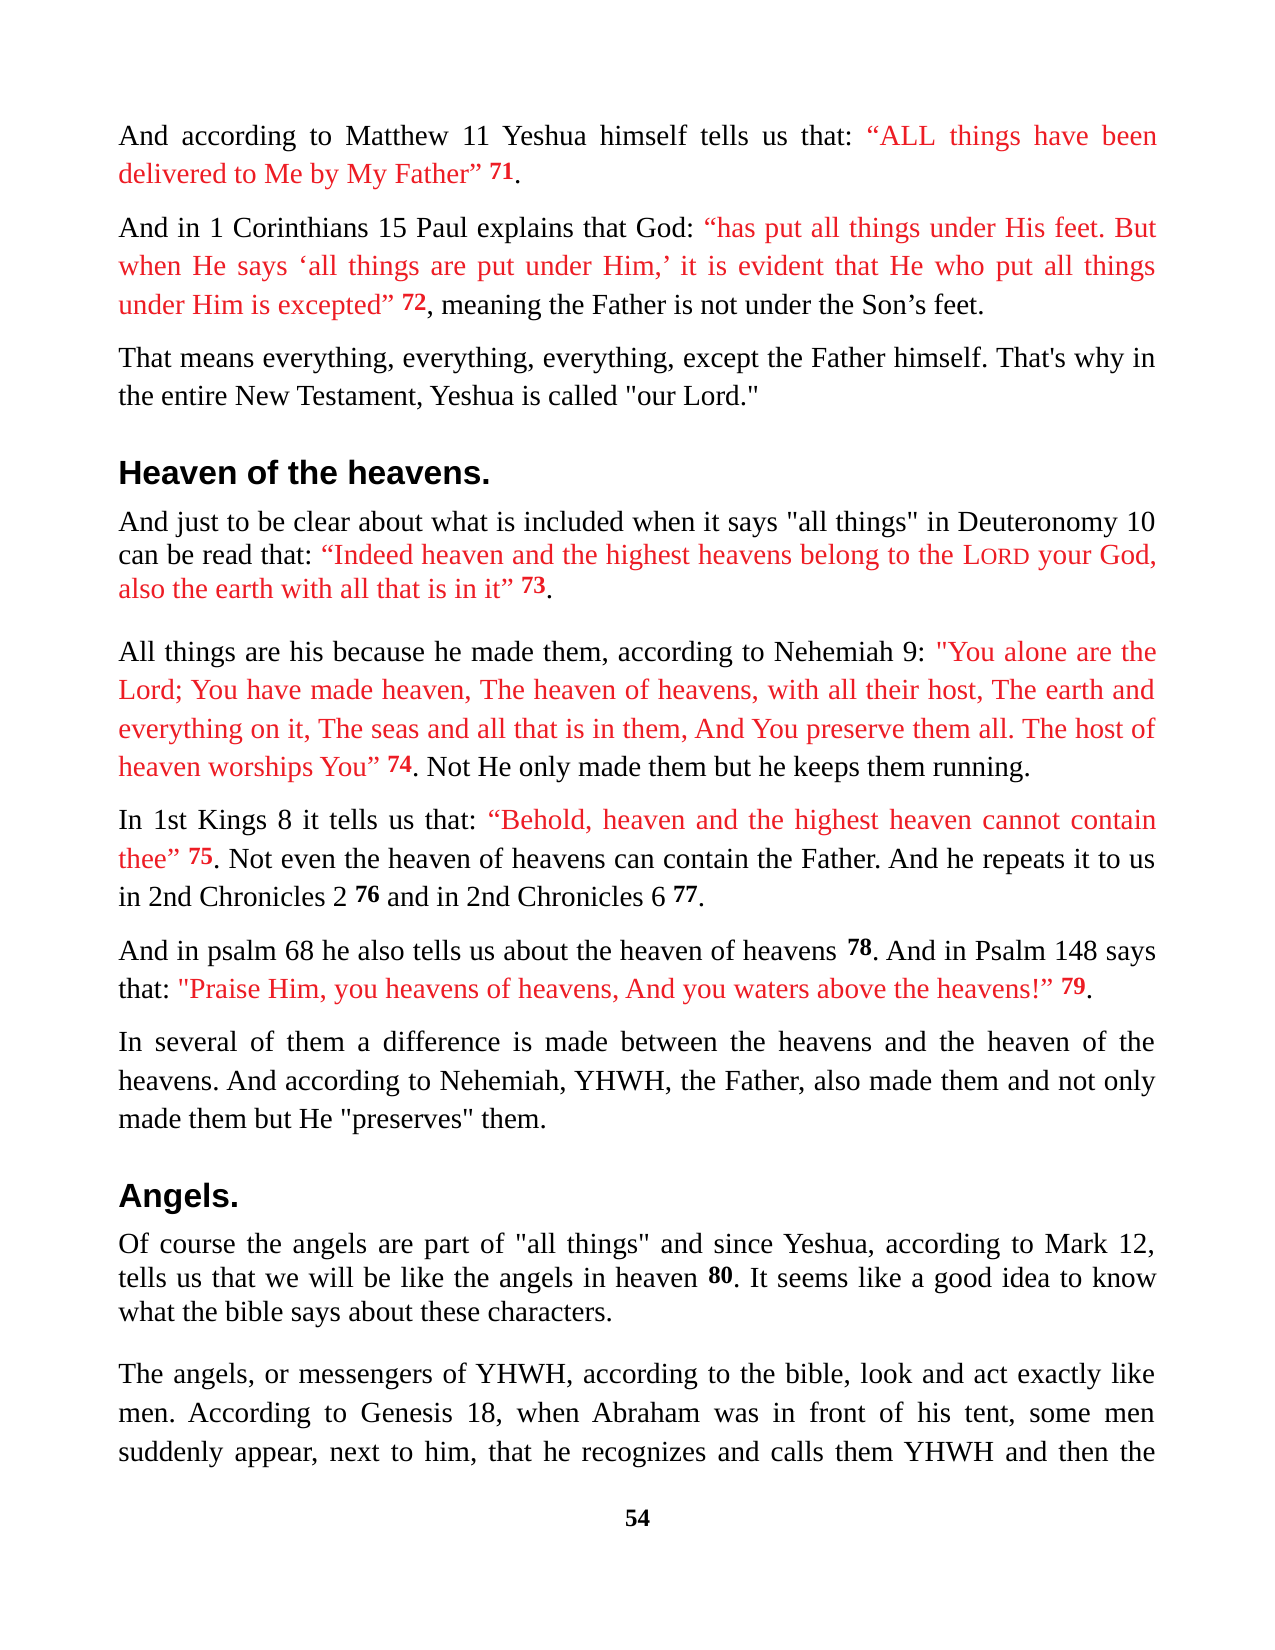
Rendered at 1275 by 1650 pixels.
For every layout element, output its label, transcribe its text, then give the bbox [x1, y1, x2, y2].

text And according to Matthew 11 Yeshua himself tells us that: “ALL things have been delivered to Me by My Father” . [118, 118, 1157, 190]
subtitle Angels. [118, 1175, 1157, 1214]
text And in psalm 68 he also tells us about the heaven of heavens . And in Psalm 148 says that: "Praise Him, you heavens of heavens, And you waters above the heavens!” . [118, 933, 1157, 1005]
subtitle Heaven of the heavens. [118, 452, 1157, 491]
text The angels, or messengers of YHWH, according to the bible, look and act exactly like men. According to Genesis 18, when Abraham was in front of his tent, some men suddenly appear, next to him, that he recognizes and calls them YHWH and then the [118, 1357, 1157, 1467]
text Of course the angels are part of "all things" and since Yeshua, according to Mark 12, tells us that we will be like the angels in heaven . It seems like a good idea to know what the bible says about these characters. [118, 1227, 1157, 1327]
text In several of them a difference is made between the heavens and the heaven of the heavens. And according to Nehemiah, YHWH, the Father, also made them and not only made them but He "preserves" them. [118, 1024, 1157, 1135]
text And just to be clear about what is included when it says "all things" in Deuteronomy 10 can be read that: “Indeed heaven and the highest heavens belong to the Lord your God, also the earth with all that is in it” . [118, 504, 1157, 604]
text In 1st Kings 8 it tells us that: “Behold, heaven and the highest heaven cannot contain thee” . Not even the heaven of heavens can contain the Father. And he repeats it to us in 2nd Chronicles 2 and in 2nd Chronicles 6 . [118, 802, 1157, 913]
text And in 1 Corinthians 15 Paul explains that God: “has put all things under His feet. But when He says ‘all things are put under Him,’ it is evident that He who put all things under Him is excepted” , meaning the Father is not under the Son’s feet. [118, 210, 1157, 320]
text That means everything, everything, everything, except the Father himself. That's why in the entire New Testament, Yeshua is called "our Lord." [118, 340, 1157, 412]
text All things are his because he made them, according to Nehemiah 9: "You alone are the Lord; You have made heaven, The heaven of heavens, with all their host, The earth and everything on it, The seas and all that is in them, And You preserve them all. The host of heaven worships You” . Not He only made them but he keeps them running. [118, 634, 1157, 783]
